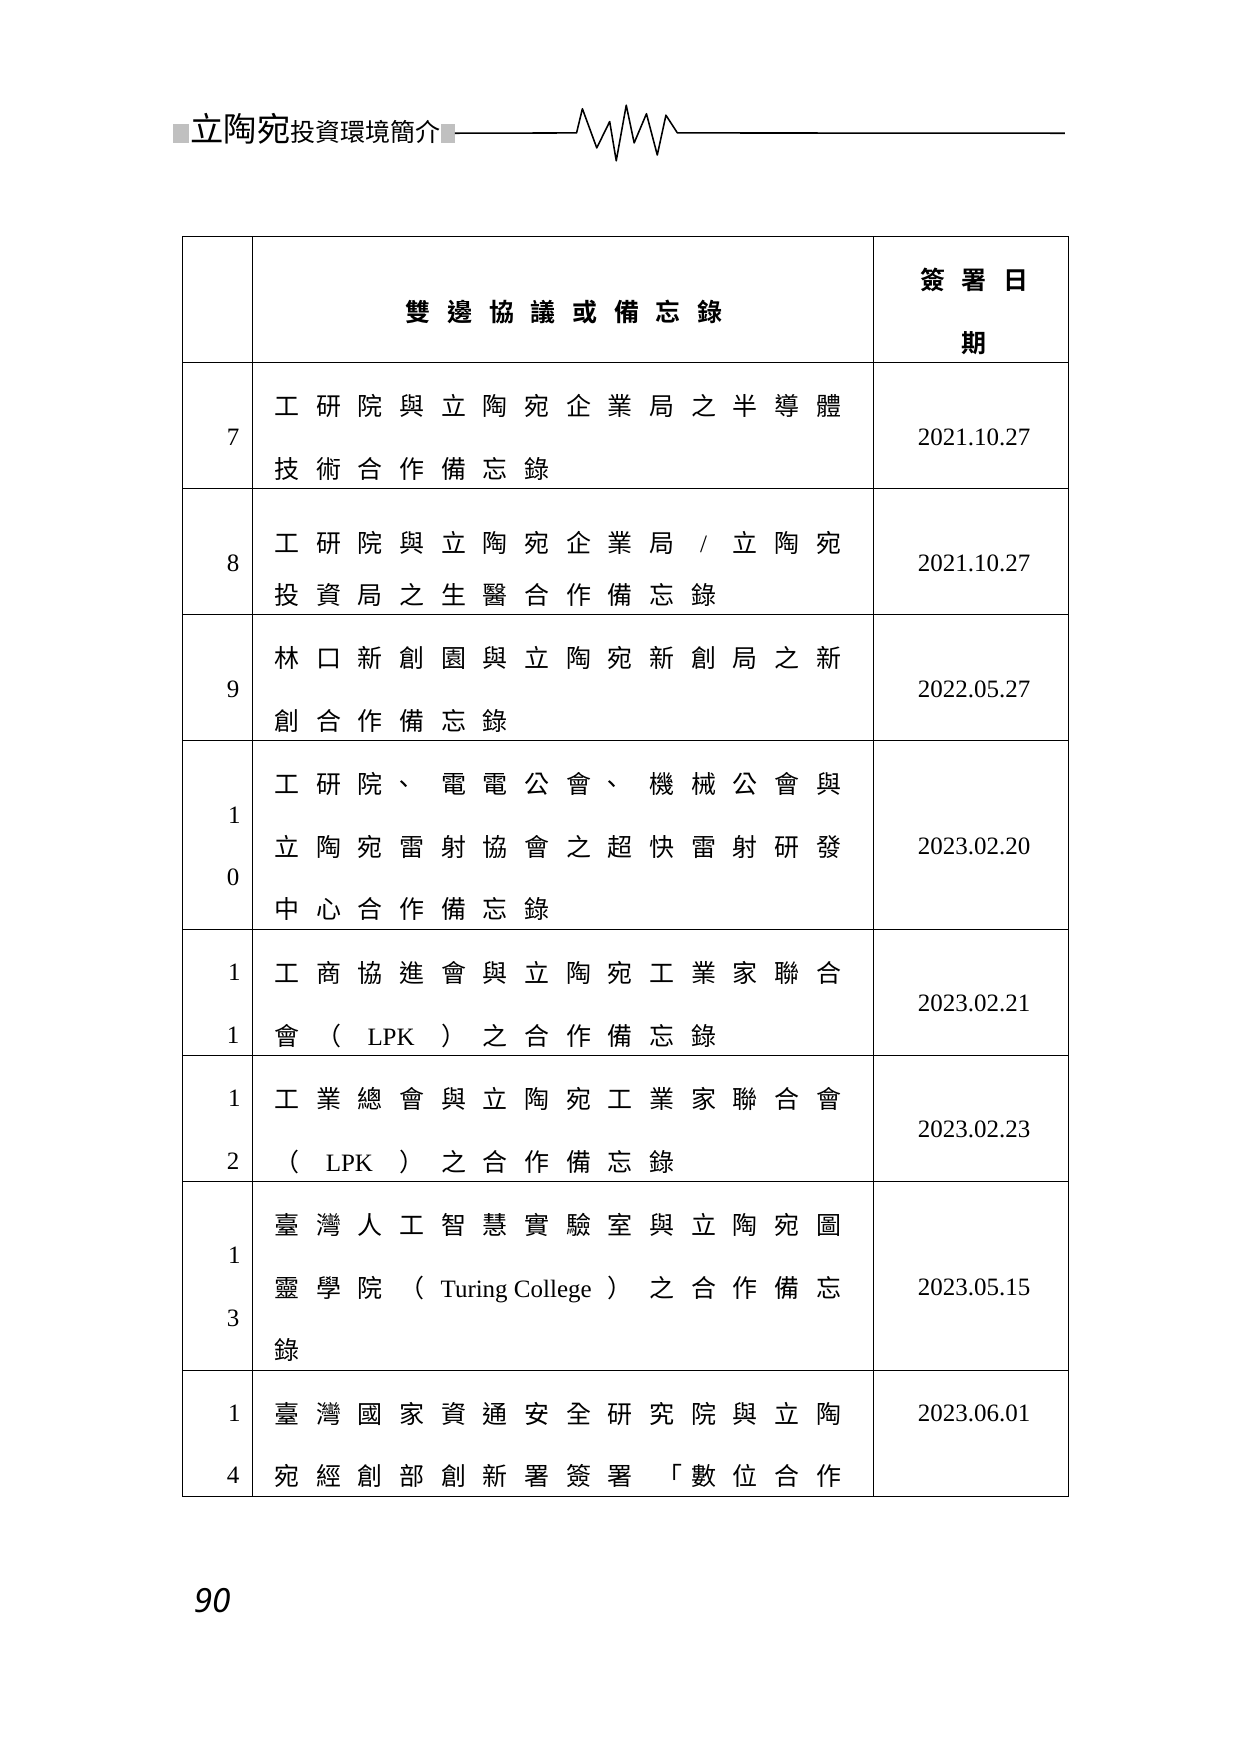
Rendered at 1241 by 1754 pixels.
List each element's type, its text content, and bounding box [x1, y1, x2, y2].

table_cell 2023.02.23 [874, 1056, 1068, 1181]
table_cell 工研院、電電公會、機械公會與立陶宛雷射協會之超快雷射研發中心合作備忘錄 [253, 741, 873, 929]
table_cell 臺灣國家資通安全研究院與立陶宛經創部創新署簽署「數位合作 [253, 1371, 873, 1496]
table_cell 10 [183, 741, 252, 929]
table_cell 12 [183, 1056, 252, 1181]
table_cell 2023.05.15 [874, 1182, 1068, 1369]
table_cell 2021.10.27 [874, 363, 1068, 488]
table_cell 14 [183, 1371, 252, 1496]
table_cell 工研院與立陶宛企業局/立陶宛投資局之生醫合作備忘錄 [253, 489, 873, 614]
table_cell 臺灣人工智慧實驗室與立陶宛圖靈學院（Turing College）之合作備忘錄 [253, 1182, 873, 1369]
table_cell 2023.06.01 [874, 1371, 1068, 1496]
table_cell 13 [183, 1182, 252, 1369]
table_cell 林口新創園與立陶宛新創局之新創合作備忘錄 [253, 615, 873, 740]
table_cell 2021.10.27 [874, 489, 1068, 614]
table_header 雙邊協議或備忘錄 [253, 237, 873, 362]
table_cell 工研院與立陶宛企業局之半導體技術合作備忘錄 [253, 363, 873, 488]
table_cell 2022.05.27 [874, 615, 1068, 740]
table_cell 11 [183, 930, 252, 1055]
table_cell 2023.02.20 [874, 741, 1068, 929]
table_cell 7 [183, 363, 252, 488]
table_header [183, 237, 252, 362]
table_header 簽署日期 [874, 237, 1068, 362]
table_cell 工商協進會與立陶宛工業家聯合會（LPK）之合作備忘錄 [253, 930, 873, 1055]
table_cell 工業總會與立陶宛工業家聯合會（LPK）之合作備忘錄 [253, 1056, 873, 1181]
table_cell 9 [183, 615, 252, 740]
table_cell 2023.02.21 [874, 930, 1068, 1055]
table_cell 8 [183, 489, 252, 614]
